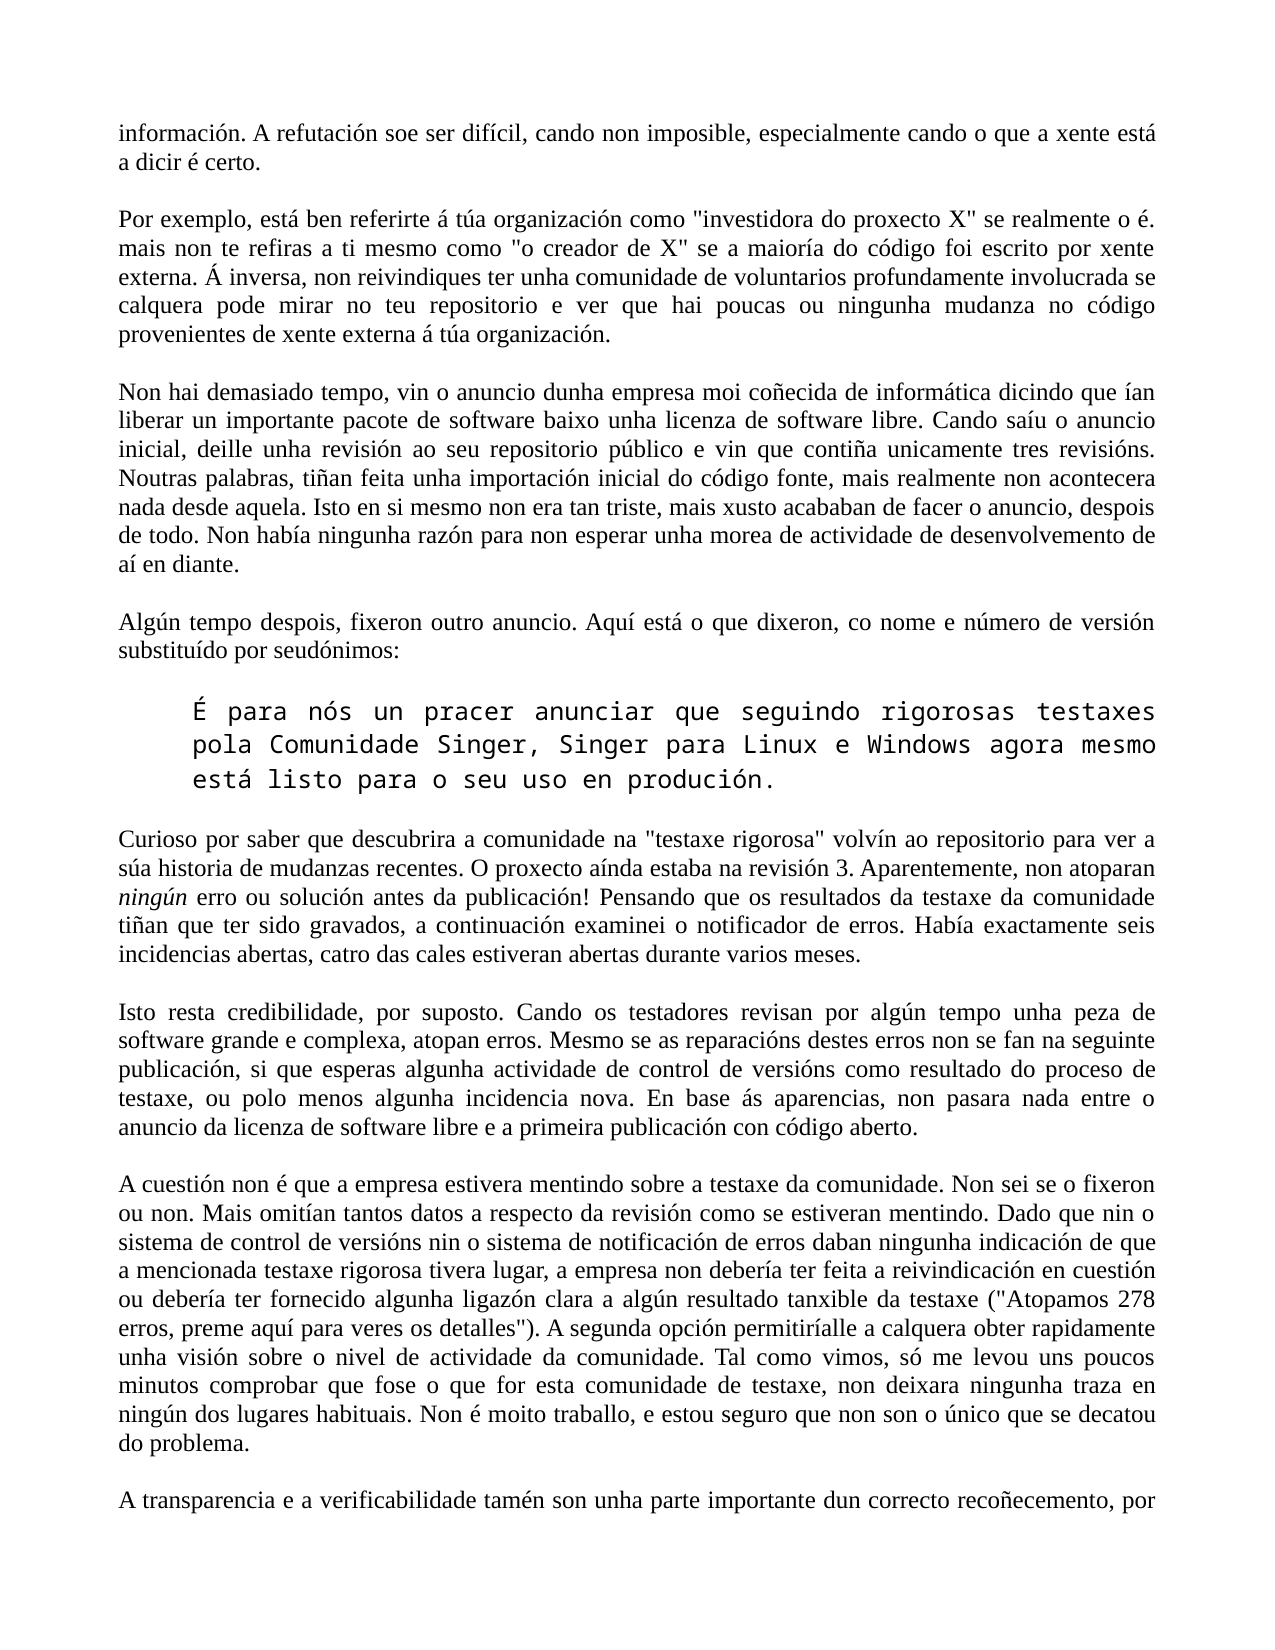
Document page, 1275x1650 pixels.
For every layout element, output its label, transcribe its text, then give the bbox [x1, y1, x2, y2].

text información. A refutación soe ser difícil, cando non imposible, especialmente cando o que a xente está a dicir é certo. [118, 118, 1157, 176]
text A cuestión non é que a empresa estivera mentindo sobre a testaxe da comunidade. Non sei se o fixeron ou non. Mais omitían tantos datos a respecto da revisión como se estiveran mentindo. Dado que nin o sistema de control de versións nin o sistema de notificación de erros daban ningunha indicación de que a mencionada testaxe rigorosa tivera lugar, a empresa non debería ter feita a reivindicación en cuestión ou debería ter fornecido algunha ligazón clara a algún resultado tanxible da testaxe ("Atopamos 278 erros, preme aquí para veres os detalles"). A segunda opción permitiríalle a calquera obter rapidamente unha visión sobre o nivel de actividade da comunidade. Tal como vimos, só me levou uns poucos minutos comprobar que fose o que for esta comunidade de testaxe, non deixara ningunha traza en ningún dos lugares habituais. Non é moito traballo, e estou seguro que non son o único que se decatou do problema. [118, 1169, 1157, 1457]
text Por exemplo, está ben referirte á túa organización como "investidora do proxecto X" se realmente o é. mais non te refiras a ti mesmo como "o creador de X" se a maioría do código foi escrito por xente externa. Á inversa, non reivindiques ter unha comunidade de voluntarios profundamente involucrada se calquera pode mirar no teu repositorio e ver que hai poucas ou ningunha mudanza no código provenientes de xente externa á túa organización. [118, 204, 1157, 348]
text Algún tempo despois, fixeron outro anuncio. Aquí está o que dixeron, co nome e número de versión substituído por seudónimos: [118, 607, 1157, 664]
text Curioso por saber que descubrira a comunidade na "testaxe rigorosa" volvín ao repositorio para ver a súa historia de mudanzas recentes. O proxecto aínda estaba na revisión 3. Aparentemente, non atoparan ningún erro ou solución antes da publicación! Pensando que os resultados da testaxe da comunidade tiñan que ter sido gravados, a continuación examinei o notificador de erros. Había exactamente seis incidencias abertas, catro das cales estiveran abertas durante varios meses. [118, 824, 1157, 968]
text A transparencia e a verificabilidade tamén son unha parte importante dun correcto recoñecemento, por [118, 1485, 1157, 1514]
text Non hai demasiado tempo, vin o anuncio dunha empresa moi coñecida de informática dicindo que ían liberar un importante pacote de software baixo unha licenza de software libre. Cando saíu o anuncio inicial, deille unha revisión ao seu repositorio público e vin que contiña unicamente tres revisións. Noutras palabras, tiñan feita unha importación inicial do código fonte, mais realmente non acontecera nada desde aquela. Isto en si mesmo non era tan triste, mais xusto acababan de facer o anuncio, despois de todo. Non había ningunha razón para non esperar unha morea de actividade de desenvolvemento de aí en diante. [118, 377, 1157, 578]
text Isto resta credibilidade, por suposto. Cando os testadores revisan por algún tempo unha peza de software grande e complexa, atopan erros. Mesmo se as reparacións destes erros non se fan na seguinte publicación, si que esperas algunha actividade de control de versións como resultado do proceso de testaxe, ou polo menos algunha incidencia nova. En base ás aparencias, non pasara nada entre o anuncio da licenza de software libre e a primeira publicación con código aberto. [118, 997, 1157, 1140]
text É para nós un pracer anunciar que seguindo rigorosas testaxes pola Comunidade Singer, Singer para Linux e Windows agora mesmo está listo para o seu uso en produción. [192, 693, 1157, 795]
